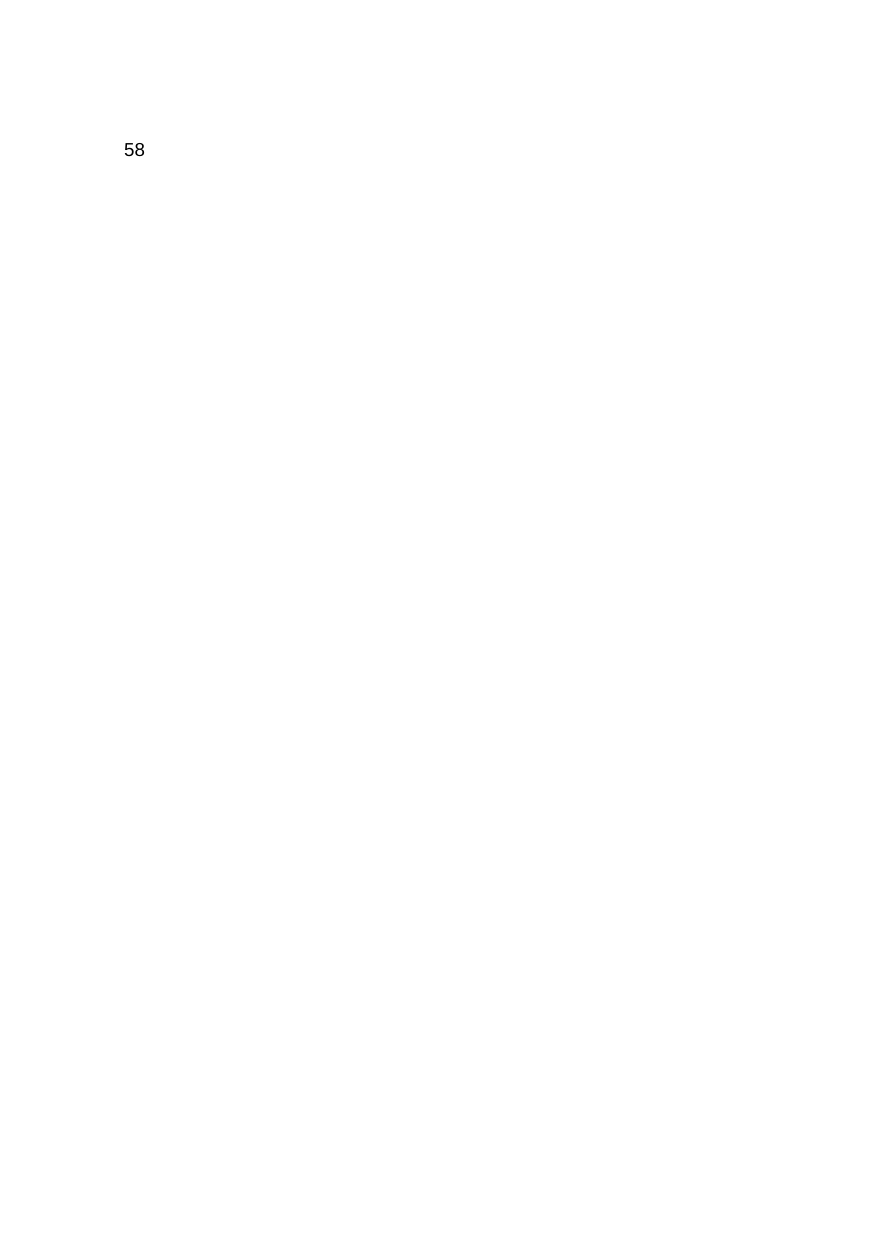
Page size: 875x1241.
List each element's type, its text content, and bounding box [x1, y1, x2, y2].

text 58 [124, 139, 791, 161]
